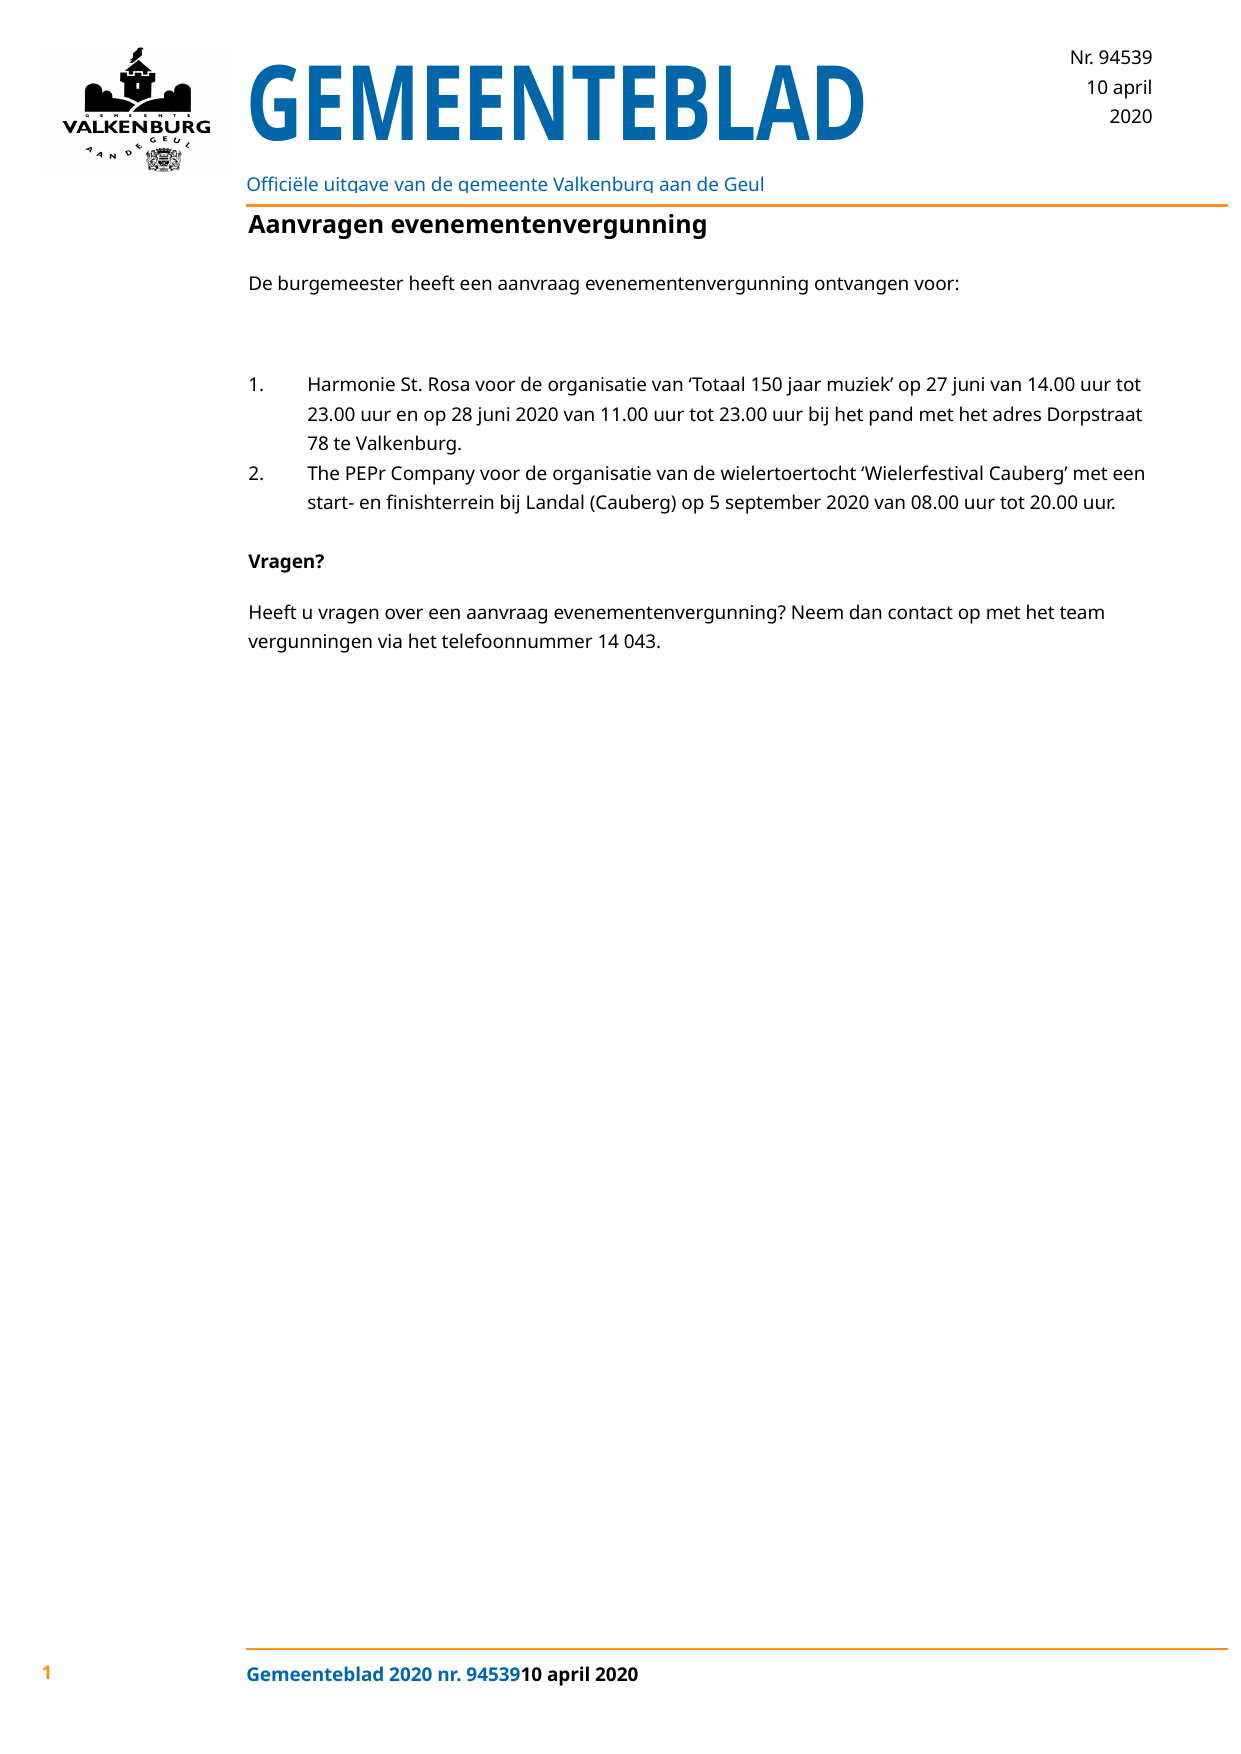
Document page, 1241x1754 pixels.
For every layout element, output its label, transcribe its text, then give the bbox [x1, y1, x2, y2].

text Vragen? [248, 549, 1152, 574]
text Heeft u vragen over een aanvraag evenementenvergunning? Neem dan contact op met het team vergunningen via het telefoonnummer 14 043. [248, 599, 1152, 654]
text Aanvragen evenementenvergunning [248, 207, 1152, 241]
text De burgemeester heeft een aanvraag evenementenvergunning ontvangen voor: [248, 270, 1152, 296]
list The PEPr Company voor de organisatie van de wielertoertocht ‘Wielerfestival Cauberg’ met een start- en finishterrein bij Landal (Cauberg) op 5 september 2020 van 08.00 uur tot 20.00 uur. [248, 460, 1152, 515]
list Harmonie St. Rosa voor de organisatie van ‘Totaal 150 jaar muziek’ op 27 juni van 14.00 uur tot 23.00 uur en op 28 juni 2020 van 11.00 uur tot 23.00 uur bij het pand met het adres Dorpstraat 78 te Valkenburg. [248, 371, 1152, 456]
picture [41, 47, 231, 172]
